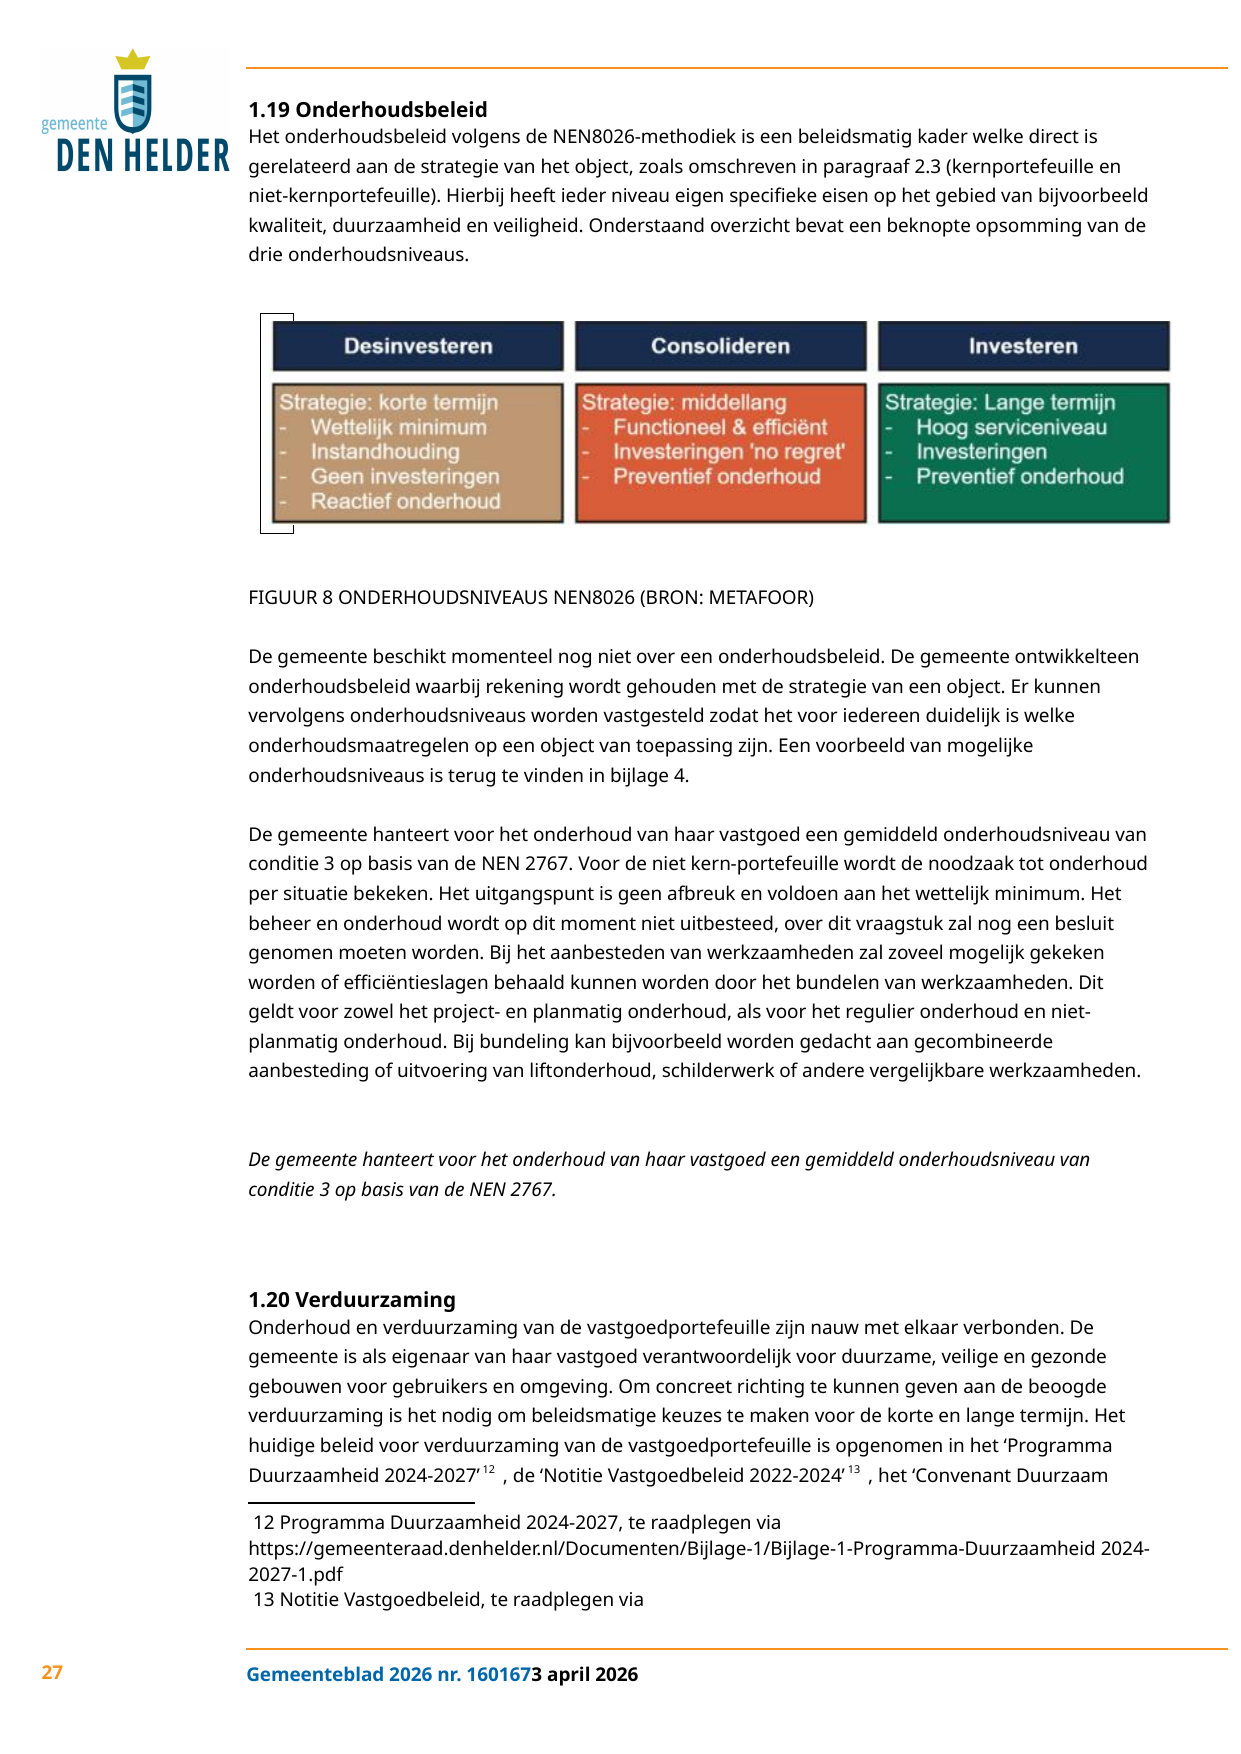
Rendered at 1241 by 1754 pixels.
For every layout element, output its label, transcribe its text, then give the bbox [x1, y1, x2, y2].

text De gemeente hanteert voor het onderhoud van haar vastgoed een gemiddeld onderhoudsniveau van conditie 3 op basis van de NEN 2767. [248, 1146, 1152, 1202]
picture [268, 321, 1173, 525]
text Programma Duurzaamheid 2024-2027, te raadplegen via https://gemeenteraad.denhelder.nl/Documenten/Bijlage-1/Bijlage-1-Programma-Duurzaamheid 2024-2027-1.pdf [248, 1509, 1152, 1586]
text De gemeente beschikt momenteel nog niet over een onderhoudsbeleid. De gemeente ontwikkelteen onderhoudsbeleid waarbij rekening wordt gehouden met de strategie van een object. Er kunnen vervolgens onderhoudsniveaus worden vastgesteld zodat het voor iedereen duidelijk is welke onderhoudsmaatregelen op een object van toepassing zijn. Een voorbeeld van mogelijke onderhoudsniveaus is terug te vinden in bijlage 4. [248, 643, 1152, 787]
picture [63, 144, 68, 165]
text Onderhoud en verduurzaming van de vastgoedportefeuille zijn nauw met elkaar verbonden. De gemeente is als eigenaar van haar vastgoed verantwoordelijk voor duurzame, veilige en gezonde gebouwen voor gebruikers en omgeving. Om concreet richting te kunnen geven aan de beoogde verduurzaming is het nodig om beleidsmatige keuzes te maken voor de korte en lange termijn. Het huidige beleid voor verduurzaming van de vastgoedportefeuille is opgenomen in het ‘Programma Duurzaamheid 2024-2027’ , de ‘Notitie Vastgoedbeleid 2022-2024’ , het ‘Convenant Duurzaam [248, 1314, 1152, 1488]
text 1.19 Onderhoudsbeleid [248, 95, 1152, 123]
text De gemeente hanteert voor het onderhoud van haar vastgoed een gemiddeld onderhoudsniveau van conditie 3 op basis van de NEN 2767. Voor de niet kern-portefeuille wordt de noodzaak tot onderhoud per situatie bekeken. Het uitgangspunt is geen afbreuk en voldoen aan het wettelijk minimum. Het beheer en onderhoud wordt op dit moment niet uitbesteed, over dit vraagstuk zal nog een besluit genomen moeten worden. Bij het aanbesteden van werkzaamheden zal zoveel mogelijk gekeken worden of efficiëntieslagen behaald kunnen worden door het bundelen van werkzaamheden. Dit geldt voor zowel het project- en planmatig onderhoud, als voor het regulier onderhoud en niet-planmatig onderhoud. Bij bundeling kan bijvoorbeeld worden gedacht aan gecombineerde aanbesteding of uitvoering van liftonderhoud, schilderwerk of andere vergelijkbare werkzaamheden. [248, 821, 1152, 1083]
picture [182, 144, 187, 165]
picture [100, 154, 106, 172]
picture [130, 157, 135, 172]
picture [220, 160, 224, 172]
picture [41, 47, 231, 172]
text 1.20 Verduurzaming [248, 1286, 1152, 1314]
text Het onderhoudsbeleid volgens de NEN8026-methodiek is een beleidsmatig kader welke direct is gerelateerd aan de strategie van het object, zoals omschreven in paragraaf 2.3 (kernportefeuille en niet-kernportefeuille). Hierbij heeft ieder niveau eigen specifieke eisen op het gebied van bijvoorbeeld kwaliteit, duurzaamheid en veiligheid. Onderstaand overzicht bevat een beknopte opsomming van de drie onderhoudsniveaus. [248, 123, 1152, 267]
text FIGUUR 8 ONDERHOUDSNIVEAUS NEN8026 (BRON: METAFOOR) [248, 584, 1152, 610]
text Notitie Vastgoedbeleid, te raadplegen via [248, 1586, 1152, 1612]
